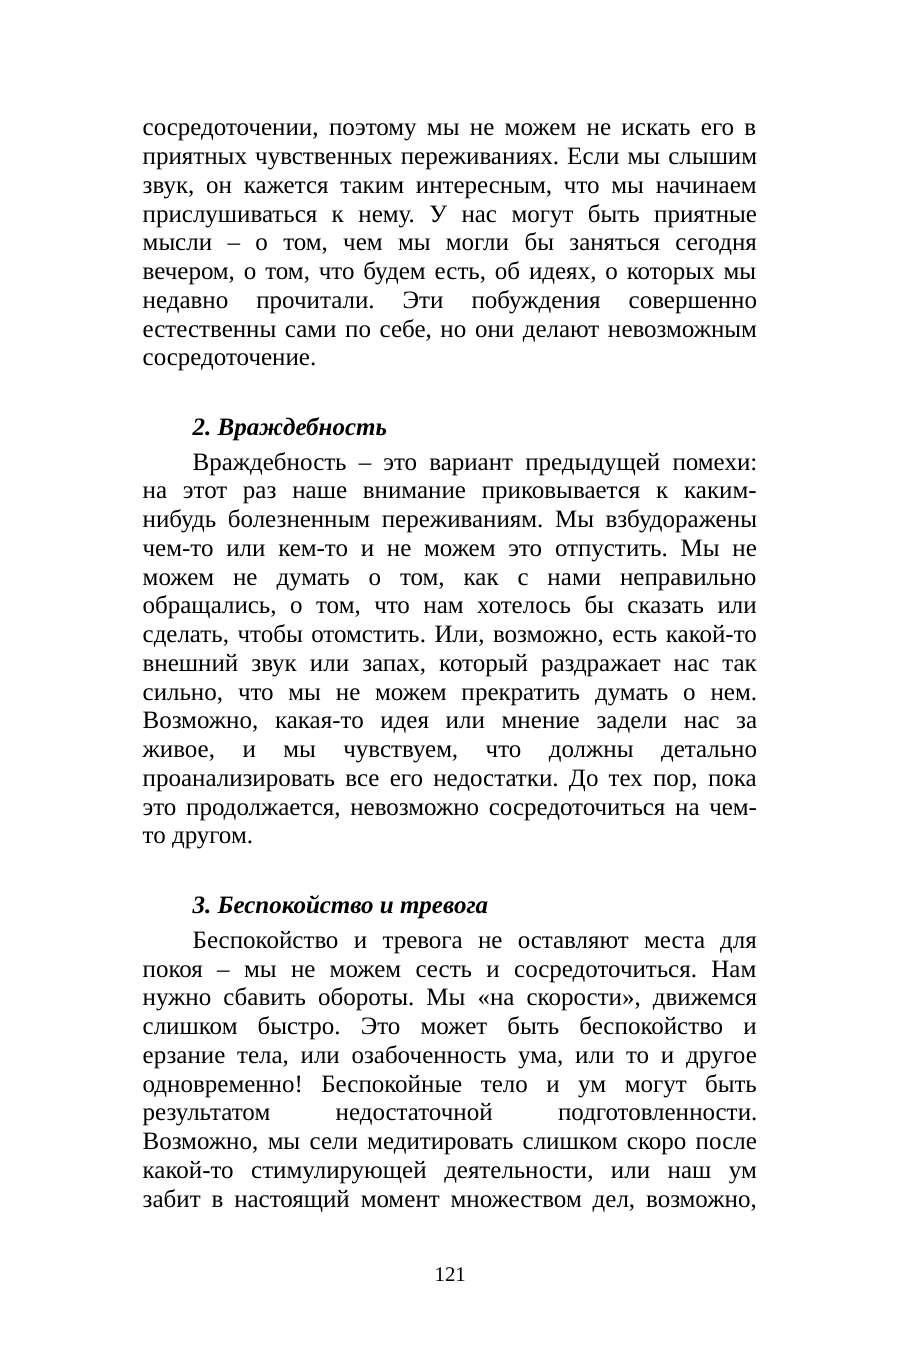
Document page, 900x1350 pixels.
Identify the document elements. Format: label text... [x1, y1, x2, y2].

text сосредоточении, поэтому мы не можем не искать его в приятных чувственных переживаниях. Если мы слышим звук, он кажется таким интересным, что мы начинаем прислушиваться к нему. У нас могут быть приятные мысли – о том, чем мы могли бы заняться сегодня вечером, о том, что будем есть, об идеях, о которых мы недавно прочитали. Эти побуждения совершенно естественны сами по себе, но они делают невозможным сосредоточение. [142, 112, 757, 371]
subtitle 3. Беспокойство и тревога [142, 890, 757, 919]
text Враждебность – это вариант предыдущей помехи: на этот раз наше внимание приковывается к каким-нибудь болезненным переживаниям. Мы взбудоражены чем-то или кем-то и не можем это отпустить. Мы не можем не думать о том, как с нами неправильно обращались, о том, что нам хотелось бы сказать или сделать, чтобы отомстить. Или, возможно, есть какой-то внешний звук или запах, который раздражает нас так сильно, что мы не можем прекратить думать о нем. Возможно, какая-то идея или мнение задели нас за живое, и мы чувствуем, что должны детально проанализировать все его недостатки. До тех пор, пока это продолжается, невозможно сосредоточиться на чем-то другом. [142, 447, 757, 849]
subtitle 2. Враждебность [142, 412, 757, 441]
text Беспокойство и тревога не оставляют места для покоя – мы не можем сесть и сосредоточиться. Нам нужно сбавить обороты. Мы «на скорости», движемся слишком быстро. Это может быть беспокойство и ерзание тела, или озабоченность ума, или то и другое одновременно! Беспокойные тело и ум могут быть результатом недостаточной подготовленности. Возможно, мы сели медитировать слишком скоро после какой-то стимулирующей деятельности, или наш ум забит в настоящий момент множеством дел, возможно, [142, 925, 757, 1212]
